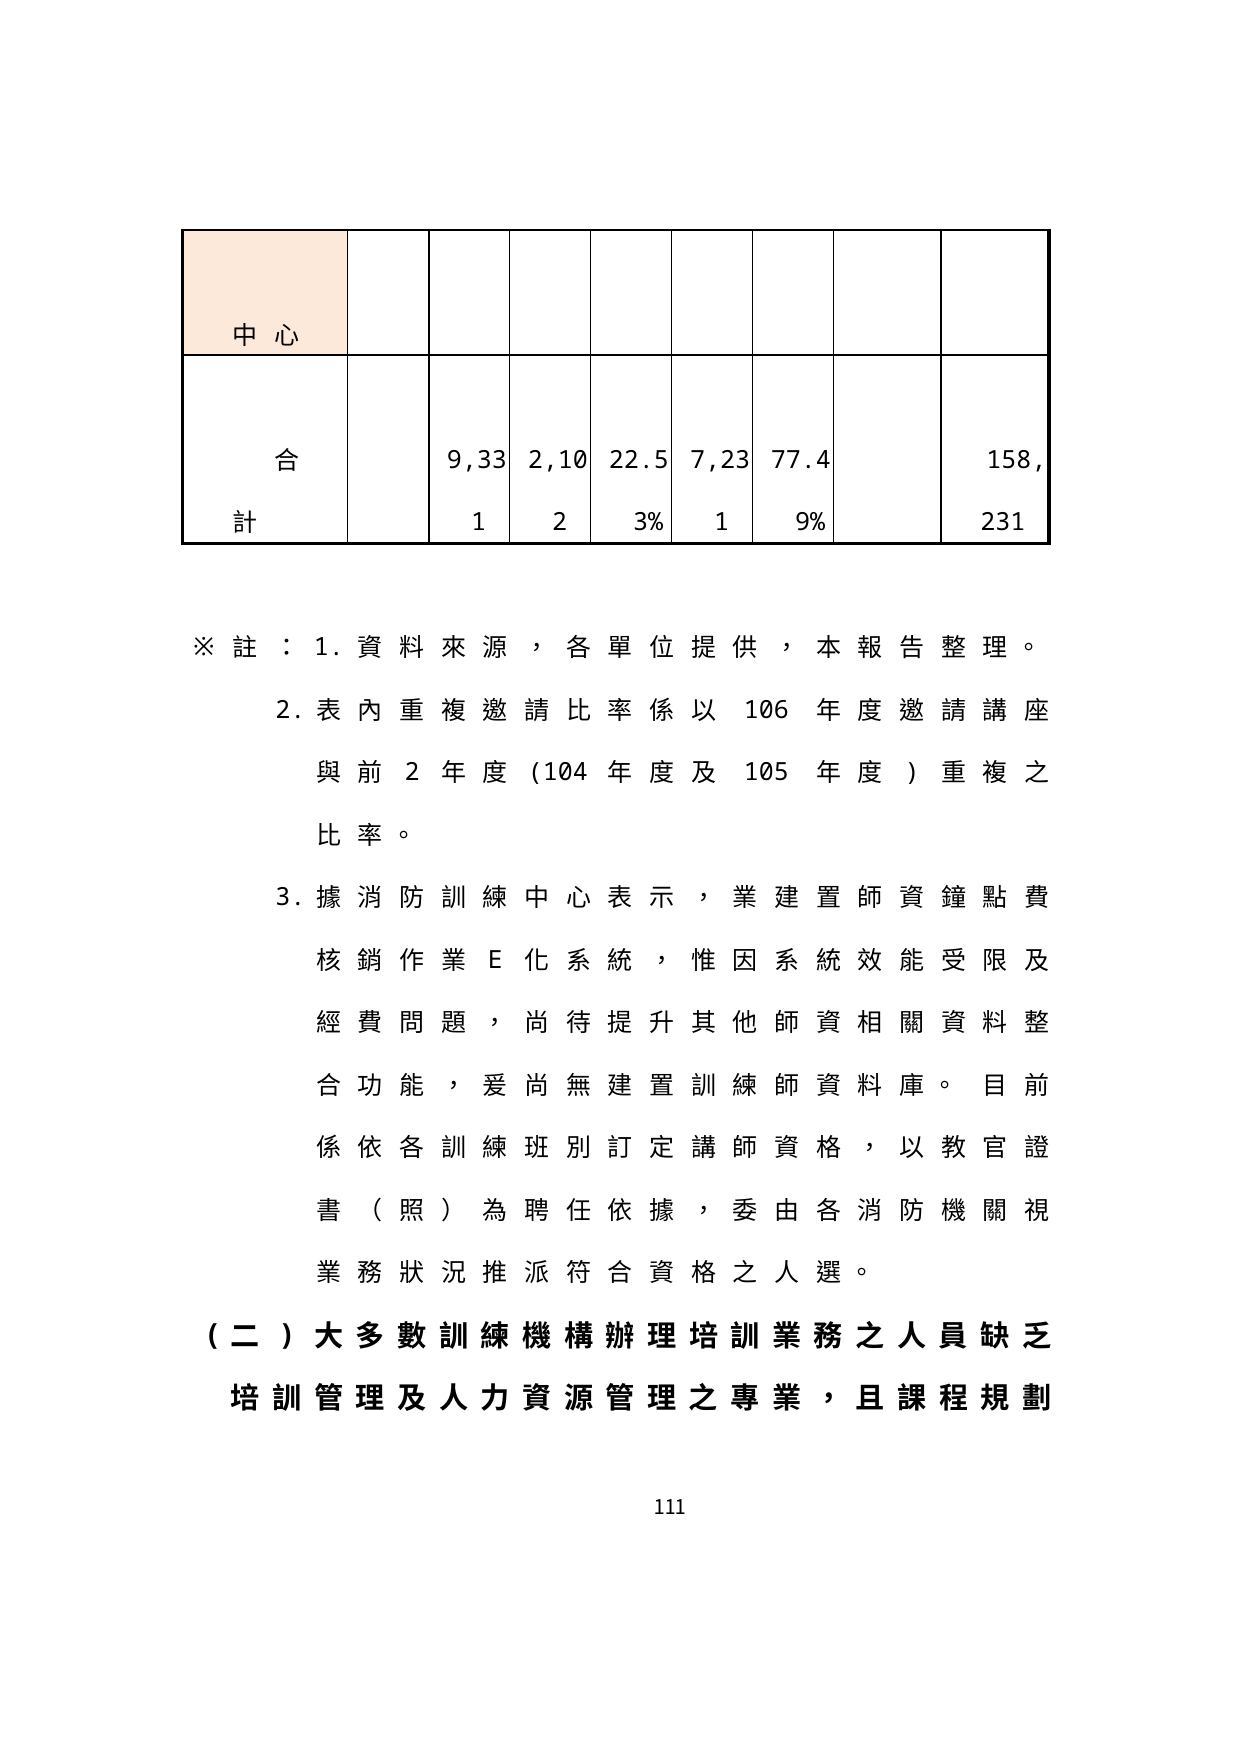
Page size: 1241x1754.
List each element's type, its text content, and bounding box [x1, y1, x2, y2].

table_cell [942, 231, 1047, 354]
table_cell [430, 231, 509, 354]
table_cell [672, 231, 752, 354]
table_cell 77.49% [753, 356, 833, 542]
table_cell [753, 231, 833, 354]
table_cell 7,231 [672, 356, 752, 542]
table_cell 2,102 [510, 356, 590, 542]
table_cell 9,331 [430, 356, 509, 542]
table_cell [834, 356, 940, 542]
table_cell [591, 231, 671, 354]
table_cell [348, 231, 428, 354]
table_cell 158,231 [942, 356, 1047, 542]
table_cell [510, 231, 590, 354]
table_cell [834, 231, 940, 354]
text (二)大多數訓練機構辦理培訓業務之人員缺乏培訓管理及人力資源管理之專業，且課程規劃 [183, 1292, 1058, 1417]
table_cell [348, 356, 428, 542]
text ※註：1.資料來源，各單位提供，本報告整理。 [183, 604, 1058, 667]
text 3.據消防訓練中心表示，業建置師資鐘點費核銷作業E化系統，惟因系統效能受限及經費問題，尚待提升其他師資相關資料整合功能，爰尚無建置訓練師資料庫。目前係依各訓練班別訂定講師資格，以教官證書（照）為聘任依據，委由各消防機關視業務狀況推派符合資格之人選。 [183, 854, 1058, 1292]
table_cell 中心 [184, 231, 347, 354]
table_cell 22.53% [591, 356, 671, 542]
text 2.表內重複邀請比率係以106年度邀請講座與前2年度(104年度及105年度)重複之比率。 [183, 667, 1058, 854]
table_cell 合計 [184, 356, 347, 542]
